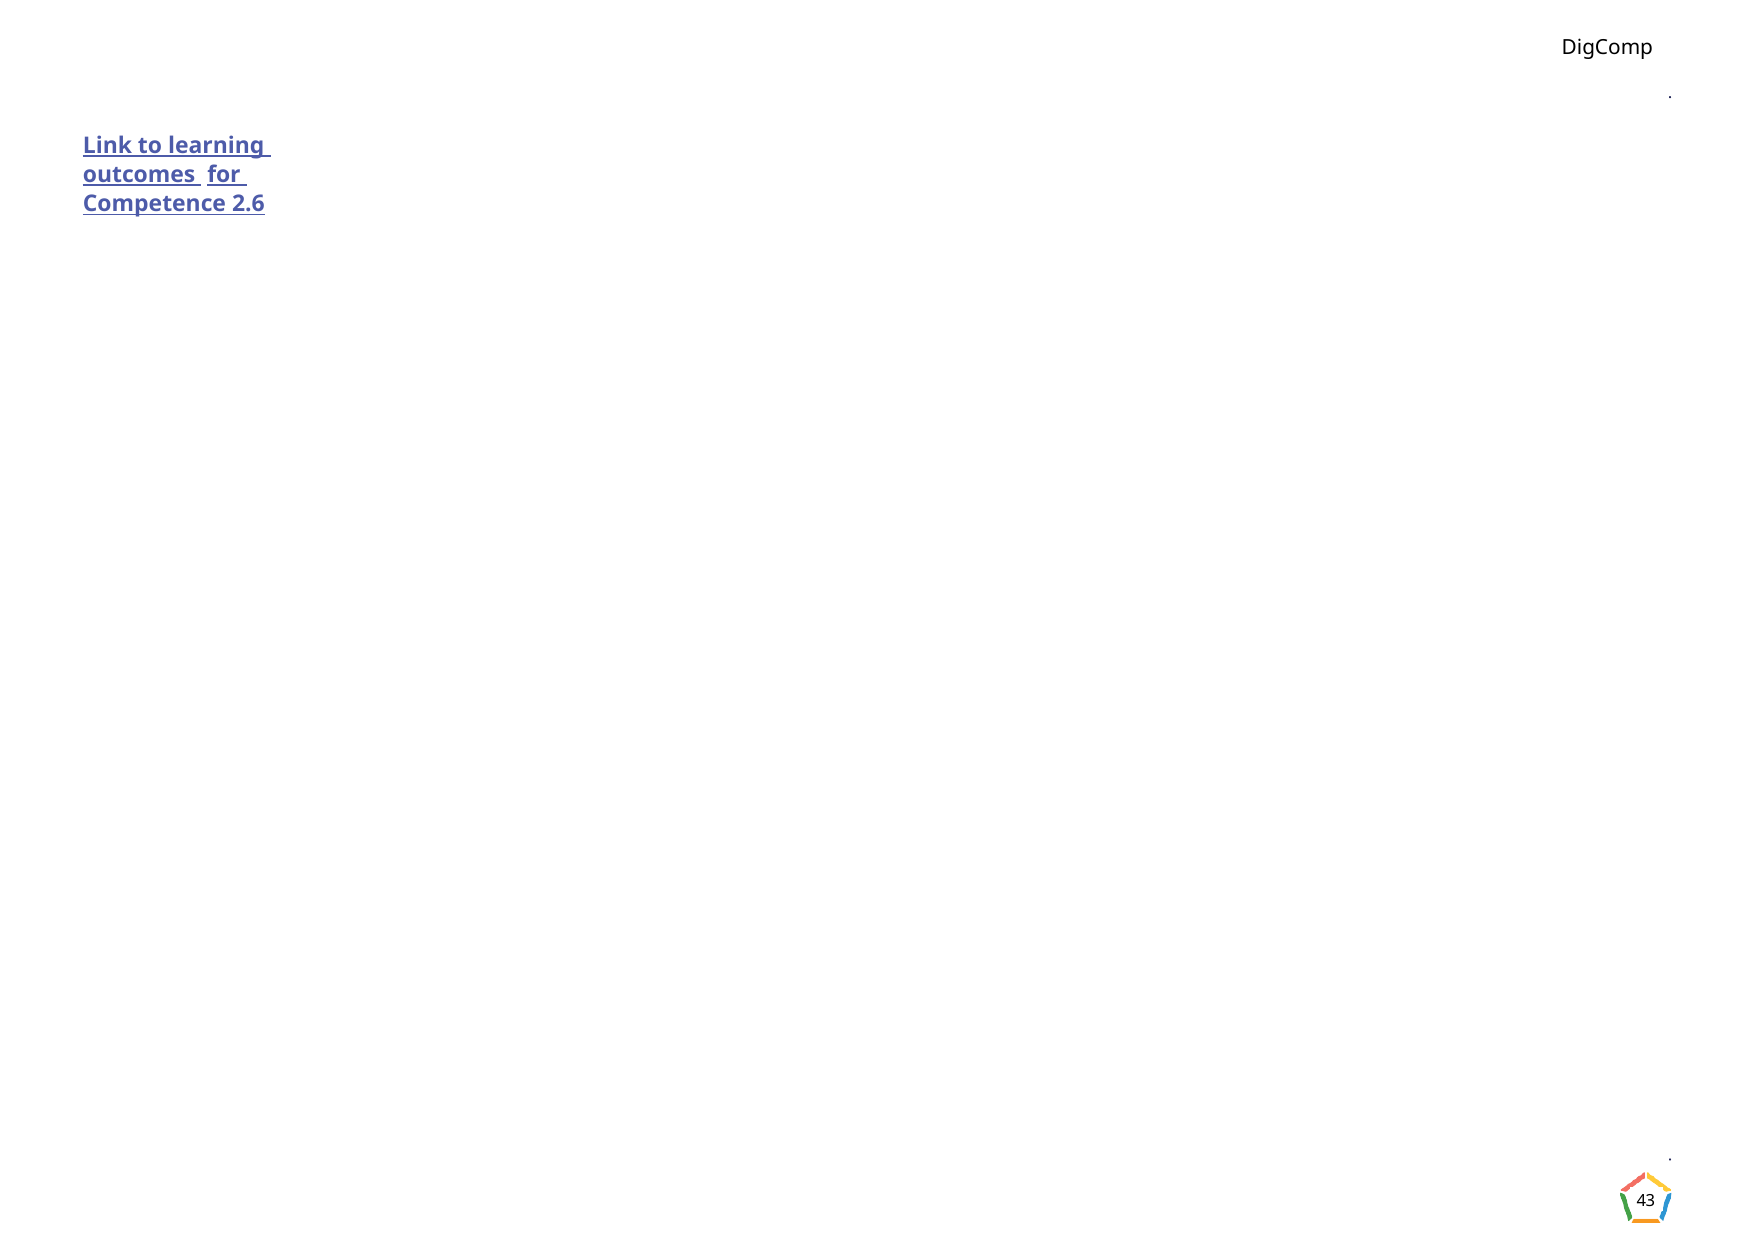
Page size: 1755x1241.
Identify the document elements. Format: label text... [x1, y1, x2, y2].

text Link to learning outcomes for Competence 2.6 [83, 129, 358, 219]
